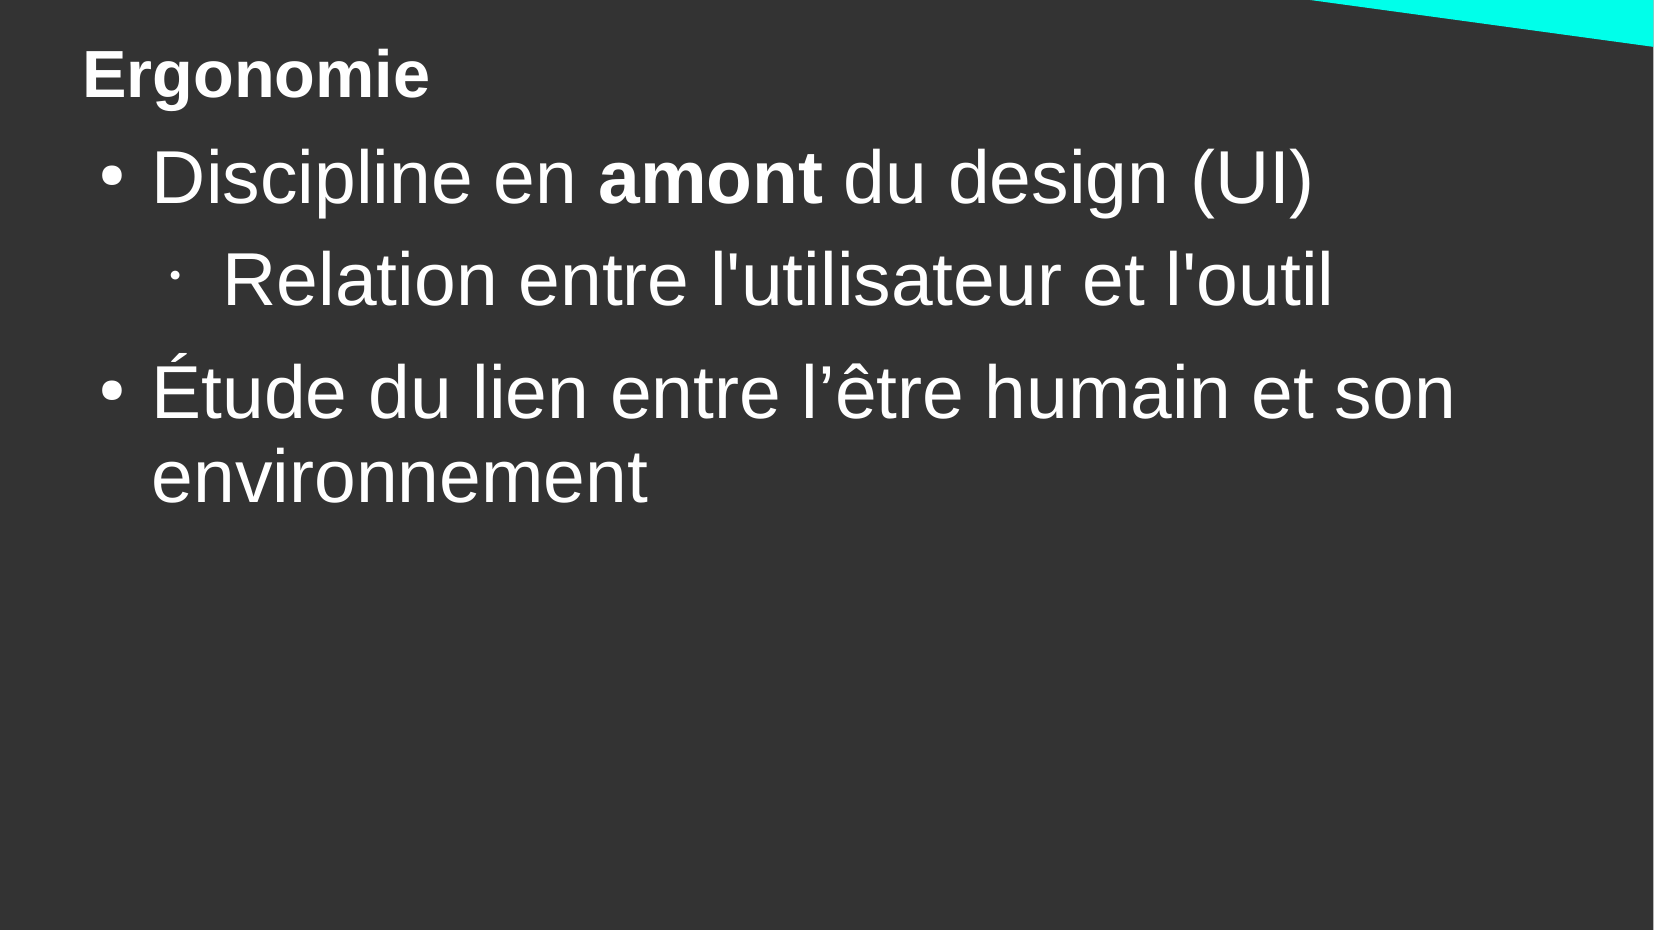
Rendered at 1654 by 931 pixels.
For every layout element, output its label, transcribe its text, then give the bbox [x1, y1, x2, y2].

list Discipline en amont du design (UI) Relation entre l'utilisateur et l'outil Étude du lien entre l’être humain et son environnement [80, 135, 1620, 804]
title Ergonomie [82, 37, 1571, 114]
text_box [1310, 0, 1654, 47]
